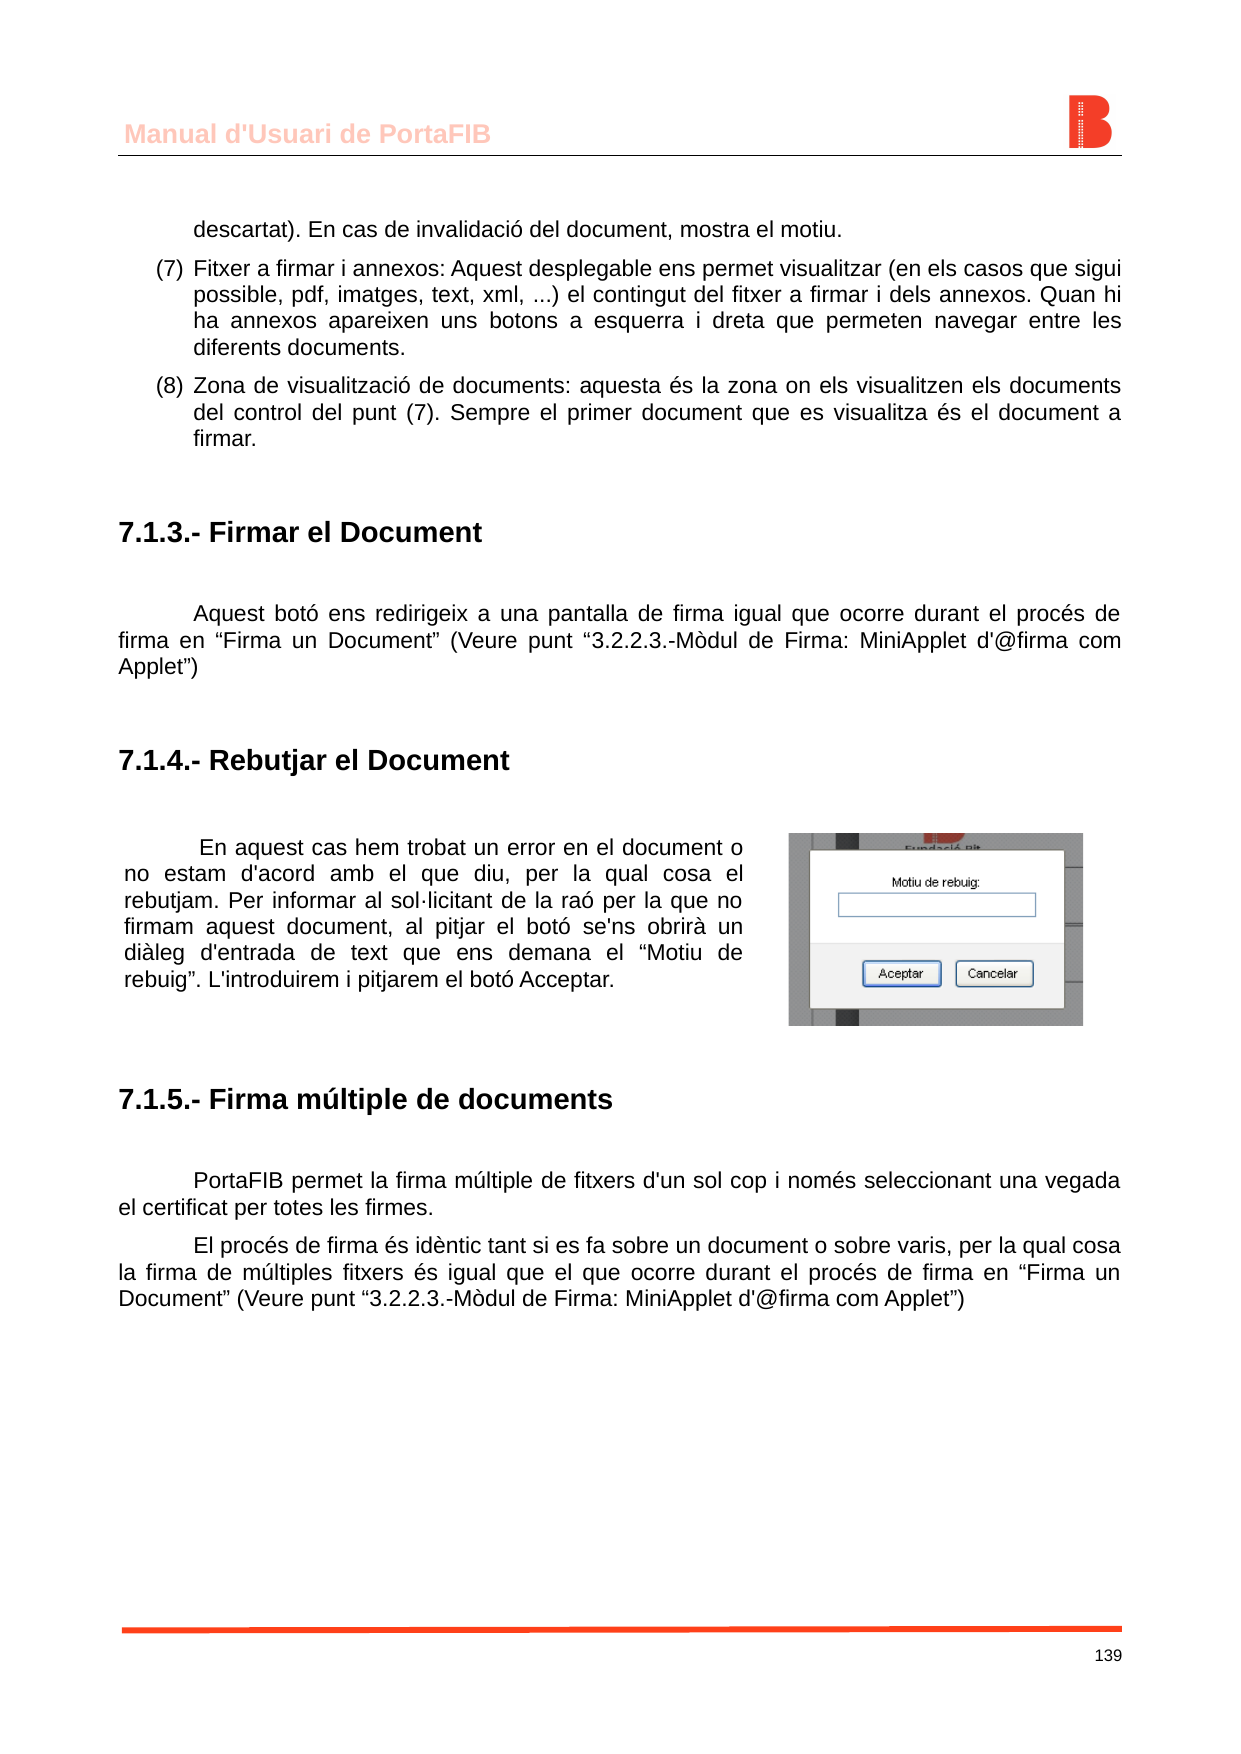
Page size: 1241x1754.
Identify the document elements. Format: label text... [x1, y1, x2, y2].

picture [788, 833, 1084, 1026]
subtitle Firmar el Document [118, 515, 1122, 549]
list Zona de visualització de documents: aquesta és la zona on els visualitzen els documents del control del punt (7). Sempre el primer document que es visualitza és el document a firmar. [156, 372, 1122, 452]
table_header [750, 828, 1122, 1031]
subtitle Rebutjar el Document [118, 743, 1122, 777]
subtitle Firma múltiple de documents [118, 1082, 1122, 1116]
text El procés de firma és idèntic tant si es fa sobre un document o sobre varis, per la qual cosa la firma de múltiples fitxers és igual que el que ocorre durant el procés de firma en “Firma un Document” (Veure punt “3.2.2.3.-Mòdul de Firma: MiniApplet d'@firma com Applet”) [118, 1232, 1122, 1311]
text PortaFIB permet la firma múltiple de fitxers d'un sol cop i només seleccionant una vegada el certificat per totes les firmes. [118, 1167, 1122, 1220]
table_header En aquest cas hem trobat un error en el document o no estam d'acord amb el que diu, per la qual cosa el rebutjam. Per informar al sol·licitant de la raó per la que no firmam aquest document, al pitjar el botó se'ns obrirà un diàleg d'entrada de text que ens demana el “Motiu de rebuig”. L'introduirem i pitjarem el botó Acceptar. [118, 828, 749, 1031]
list Fitxer a firmar i annexos: Aquest desplegable ens permet visualitzar (en els casos que sigui possible, pdf, imatges, text, xml, ...) el contingut del fitxer a firmar i dels annexos. Quan hi ha annexos apareixen uns botons a esquerra i dreta que permeten navegar entre les diferents documents. [156, 254, 1122, 360]
text Aquest botó ens redirigeix a una pantalla de firma igual que ocorre durant el procés de firma en “Firma un Document” (Veure punt “3.2.2.3.-Mòdul de Firma: MiniApplet d'@firma com Applet”) [118, 600, 1122, 679]
list descartat). En cas de invalidació del document, mostra el motiu. [156, 216, 1122, 242]
picture [1063, 94, 1117, 150]
